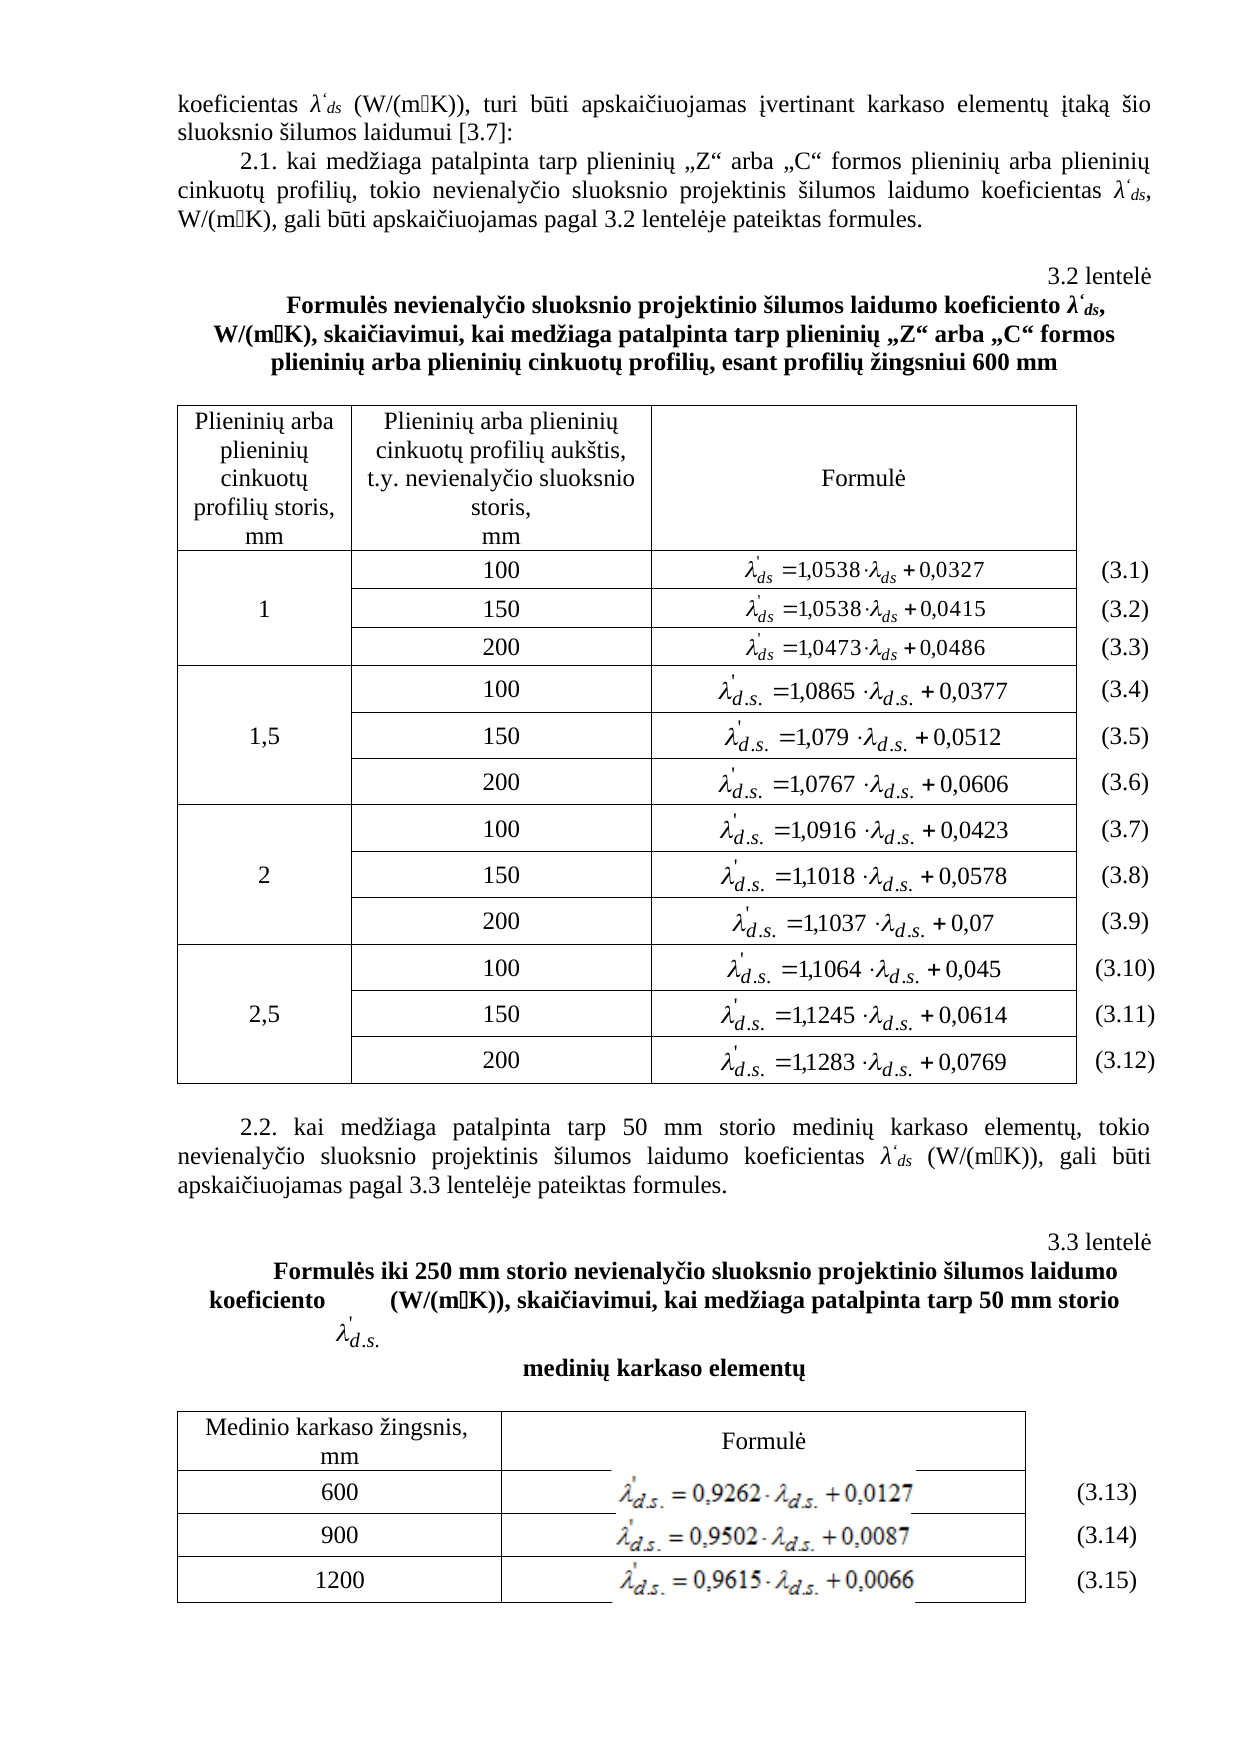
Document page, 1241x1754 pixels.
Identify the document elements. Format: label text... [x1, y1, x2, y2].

table_cell 600 [178, 1471, 501, 1513]
table_cell [652, 589, 1076, 627]
table_cell 150 [352, 852, 651, 897]
table_cell (3.8) [1077, 851, 1174, 897]
table_cell 2 [178, 805, 351, 943]
text Formulės nevienalyčio sluoksnio projektinio šilumos laidumo koeficiento λ‘ds, W/(mK), skaičiavimui, kai medžiaga patalpinta tarp plieninių „Z“ arba „C“ formos plieninių arba plieninių cinkuotų profilių, esant profilių žingsniui 600 mm [177, 290, 1151, 376]
table_header Medinio karkaso žingsnis, mm [178, 1412, 501, 1469]
table_header [1026, 1411, 1188, 1469]
table_header Plieninių arba plieninių cinkuotų profilių aukštis, t.y. nevienalyčio sluoksnio storis, mm [352, 406, 651, 550]
text 2.1. kai medžiaga patalpinta tarp plieninių „Z“ arba „C“ formos plieninių arba plieninių cinkuotų profilių, tokio nevienalyčio sluoksnio projektinis šilumos laidumo koeficientas λ‘ds, W/(mK), gali būti apskaičiuojamas pagal 3.2 lentelėje pateiktas formules. [177, 146, 1151, 232]
table_cell (3.11) [1077, 990, 1174, 1036]
table_cell 200 [352, 898, 651, 943]
table_cell (3.12) [1077, 1036, 1174, 1082]
table_cell (3.13) [1026, 1470, 1188, 1513]
table_cell (3.1) [1077, 550, 1174, 588]
table_cell (3.9) [1077, 897, 1174, 943]
table_header Formulė [502, 1412, 1025, 1469]
table_header Formulė [652, 406, 1076, 550]
table_cell 100 [352, 666, 651, 712]
table_cell [652, 759, 1076, 804]
table_cell [652, 1037, 1076, 1082]
table_cell (3.10) [1077, 944, 1174, 990]
table_cell [912, 1514, 1025, 1556]
table_header [1077, 405, 1174, 550]
table_cell 100 [352, 551, 651, 588]
table_cell [502, 1514, 616, 1556]
table_cell 2,5 [178, 945, 351, 1082]
table_cell (3.3) [1077, 627, 1174, 665]
table_cell [652, 852, 1076, 897]
table_cell [652, 666, 1076, 712]
table_cell 150 [352, 991, 651, 1036]
text 3.3 lentelė [177, 1227, 1151, 1256]
table_cell 900 [178, 1514, 501, 1556]
table_cell (3.4) [1077, 665, 1174, 712]
table_cell [917, 1471, 1025, 1513]
table_cell [652, 898, 1076, 943]
table_cell [652, 991, 1076, 1036]
table_cell [916, 1557, 1025, 1602]
table_cell [652, 805, 1076, 851]
table_cell [652, 551, 1076, 588]
table_header Plieninių arba plieninių cinkuotų profilių storis, mm [178, 406, 351, 550]
table_cell 100 [352, 945, 651, 990]
table_cell 200 [352, 628, 651, 665]
table_cell [502, 1471, 611, 1513]
table_cell (3.5) [1077, 712, 1174, 758]
table_cell 1200 [178, 1557, 501, 1602]
text 2.2. kai medžiaga patalpinta tarp 50 mm storio medinių karkaso elementų, tokio nevienalyčio sluoksnio projektinis šilumos laidumo koeficientas λ‘ds (W/(mK)), gali būti apskaičiuojamas pagal 3.3 lentelėje pateiktas formules. [177, 1112, 1151, 1198]
table_cell 1,5 [178, 666, 351, 804]
table_cell 1 [178, 551, 351, 665]
table_cell 150 [352, 589, 651, 627]
text Formulės iki 250 mm storio nevienalyčio sluoksnio projektinio šilumos laidumo koeficiento (W/(mK)), skaičiavimui, kai medžiaga patalpinta tarp 50 mm storio medinių karkaso elementų [177, 1256, 1151, 1382]
table_cell 100 [352, 805, 651, 851]
table_cell (3.2) [1077, 588, 1174, 627]
table_cell (3.15) [1026, 1556, 1188, 1602]
table_cell [652, 945, 1076, 990]
table_cell 200 [352, 1037, 651, 1082]
table_cell [502, 1557, 612, 1602]
table_cell (3.7) [1077, 804, 1174, 851]
table_cell (3.14) [1026, 1513, 1188, 1556]
table_cell 200 [352, 759, 651, 804]
table_cell (3.6) [1077, 758, 1174, 804]
table_cell 150 [352, 713, 651, 758]
table_cell [652, 713, 1076, 758]
text koeficientas λ‘ds (W/(mK)), turi būti apskaičiuojamas įvertinant karkaso elementų įtaką šio sluoksnio šilumos laidumui [3.7]: [177, 89, 1151, 146]
text 3.2 lentelė [177, 261, 1151, 290]
table_cell [652, 628, 1076, 665]
